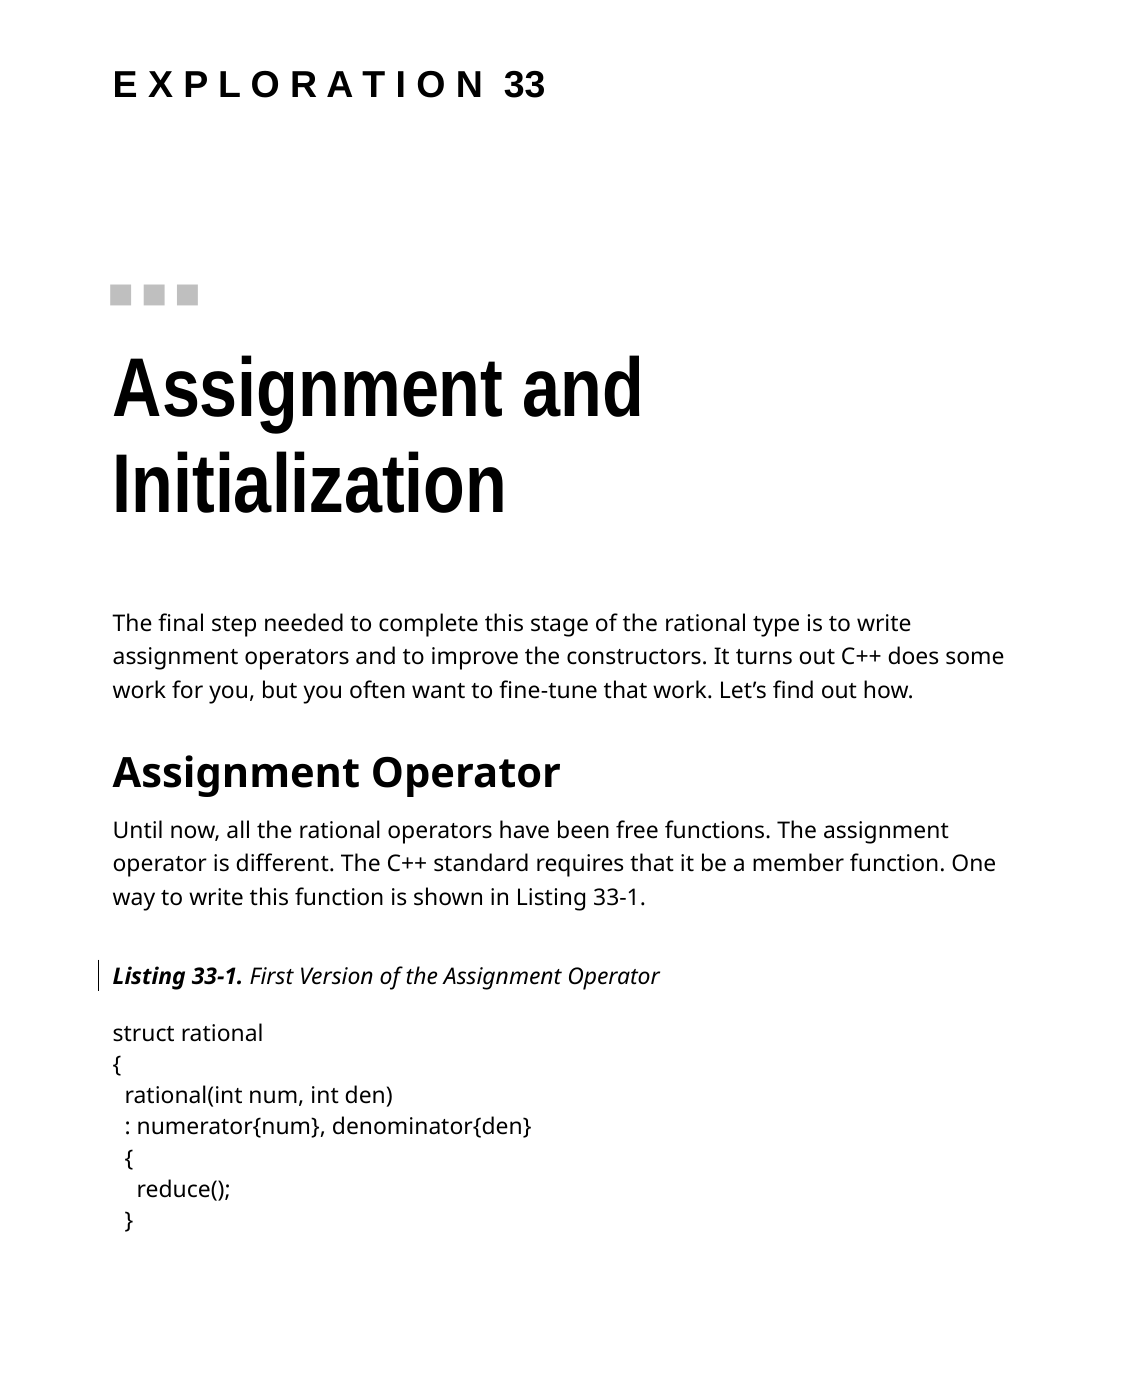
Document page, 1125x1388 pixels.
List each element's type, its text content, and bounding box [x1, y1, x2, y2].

text Listing 33-1. First Version of the Assignment Operator [112, 960, 1012, 991]
title Assignment and Initialization [112, 339, 1012, 530]
text } [112, 1204, 1012, 1235]
text Until now, all the rational operators have been free functions. The assignment operator is different. The C++ standard requires that it be a member function. One way to write this function is shown in Listing 33-1. [112, 812, 1012, 912]
text : numerator{num}, denominator{den} [112, 1110, 1012, 1141]
text { [112, 1048, 1012, 1079]
text  [112, 283, 1012, 310]
text { [112, 1141, 1012, 1173]
text E X P L O R A T I O N 33 [112, 62, 1012, 105]
text The final step needed to complete this stage of the rational type is to write assignment operators and to improve the constructors. It turns out C++ does some work for you, but you often want to fine-tune that work. Let’s find out how. [112, 605, 1012, 705]
text reduce(); [112, 1173, 1012, 1204]
subtitle Assignment Operator [112, 742, 1012, 799]
text struct rational [112, 1016, 1012, 1048]
text rational(int num, int den) [112, 1079, 1012, 1110]
